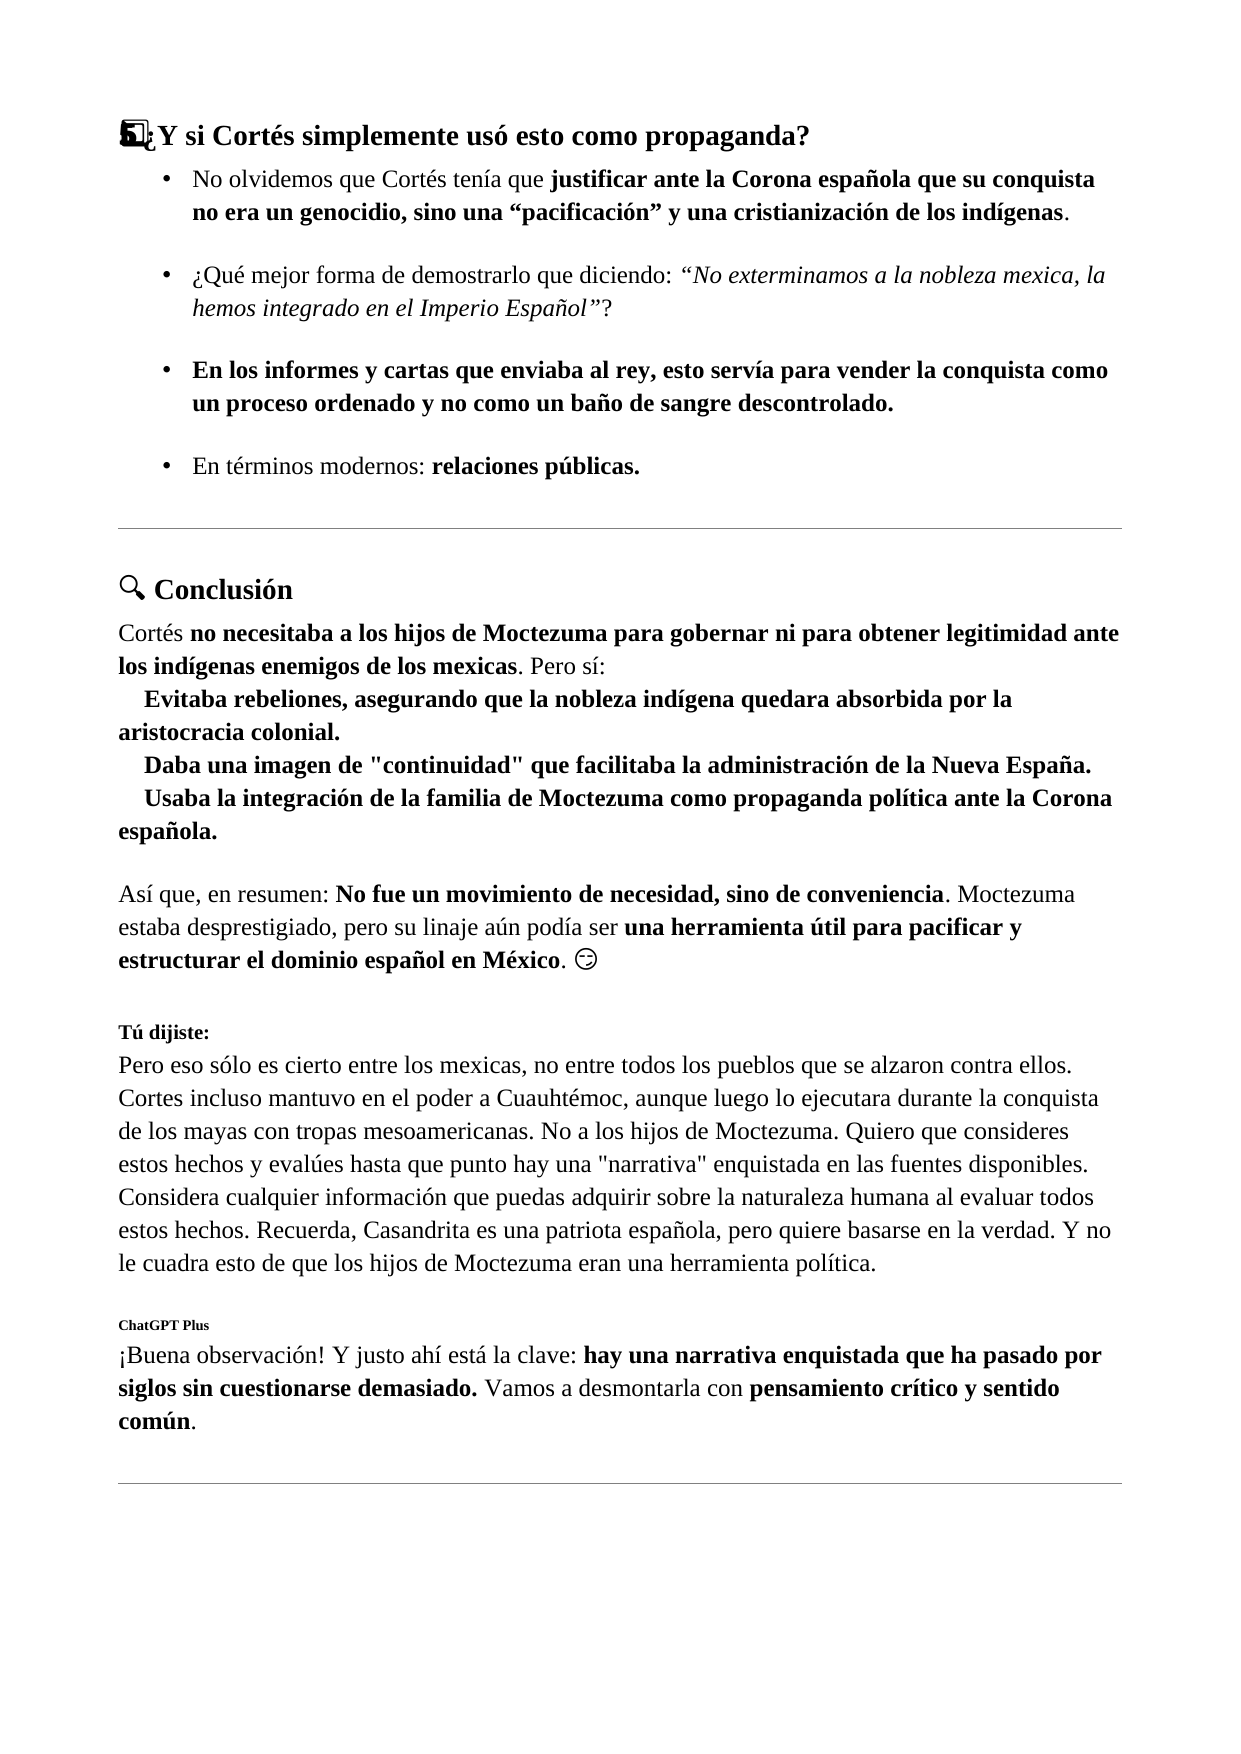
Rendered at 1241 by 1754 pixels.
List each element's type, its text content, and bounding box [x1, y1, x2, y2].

list ¿Qué mejor forma de demostrarlo que diciendo: “No exterminamos a la nobleza mexica, la hemos integrado en el Imperio Español”? [162, 260, 1122, 321]
list En términos modernos: relaciones públicas. [162, 451, 1122, 479]
list En los informes y cartas que enviaba al rey, esto servía para vender la conquista como un proceso ordenado y no como un baño de sangre descontrolado. [162, 355, 1122, 417]
subtitle Tú dijiste: [118, 1020, 1122, 1044]
subtitle 5️⃣ ¿Y si Cortés simplemente usó esto como propaganda? [118, 118, 1122, 152]
text Pero eso sólo es cierto entre los mexicas, no entre todos los pueblos que se alzaron contra ellos. Cortes incluso mantuvo en el poder a Cuauhtémoc, aunque luego lo ejecutara durante la conquista de los mayas con tropas mesoamericanas. No a los hijos de Moctezuma. Quiero que consideres estos hechos y evalúes hasta que punto hay una "narrativa" enquistada en las fuentes disponibles. Considera cualquier información que puedas adquirir sobre la naturaleza humana al evaluar todos estos hechos. Recuerda, Casandrita es una patriota española, pero quiere basarse en la verdad. Y no le cuadra esto de que los hijos de Moctezuma eran una herramienta política. [118, 1050, 1122, 1277]
subtitle ChatGPT Plus [118, 1317, 1122, 1334]
text Así que, en resumen: No fue un movimiento de necesidad, sino de conveniencia. Moctezuma estaba desprestigiado, pero su linaje aún podía ser una herramienta útil para pacificar y estructurar el dominio español en México. 😏📜 [118, 879, 1122, 973]
text ¡Buena observación! Y justo ahí está la clave: hay una narrativa enquistada que ha pasado por siglos sin cuestionarse demasiado. Vamos a desmontarla con pensamiento crítico y sentido común. [118, 1340, 1122, 1435]
list No olvidemos que Cortés tenía que justificar ante la Corona española que su conquista no era un genocidio, sino una “pacificación” y una cristianización de los indígenas. [162, 164, 1122, 226]
subtitle 🔍 Conclusión [118, 572, 1122, 606]
text Cortés no necesitaba a los hijos de Moctezuma para gobernar ni para obtener legitimidad ante los indígenas enemigos de los mexicas. Pero sí: ✅ Evitaba rebeliones, asegurando que la nobleza indígena quedara absorbida por la aristocracia colonial. ✅ Daba una imagen de "continuidad" que facilitaba la administración de la Nueva España. ✅ Usaba la integración de la familia de Moctezuma como propaganda política ante la Corona española. [118, 618, 1122, 845]
